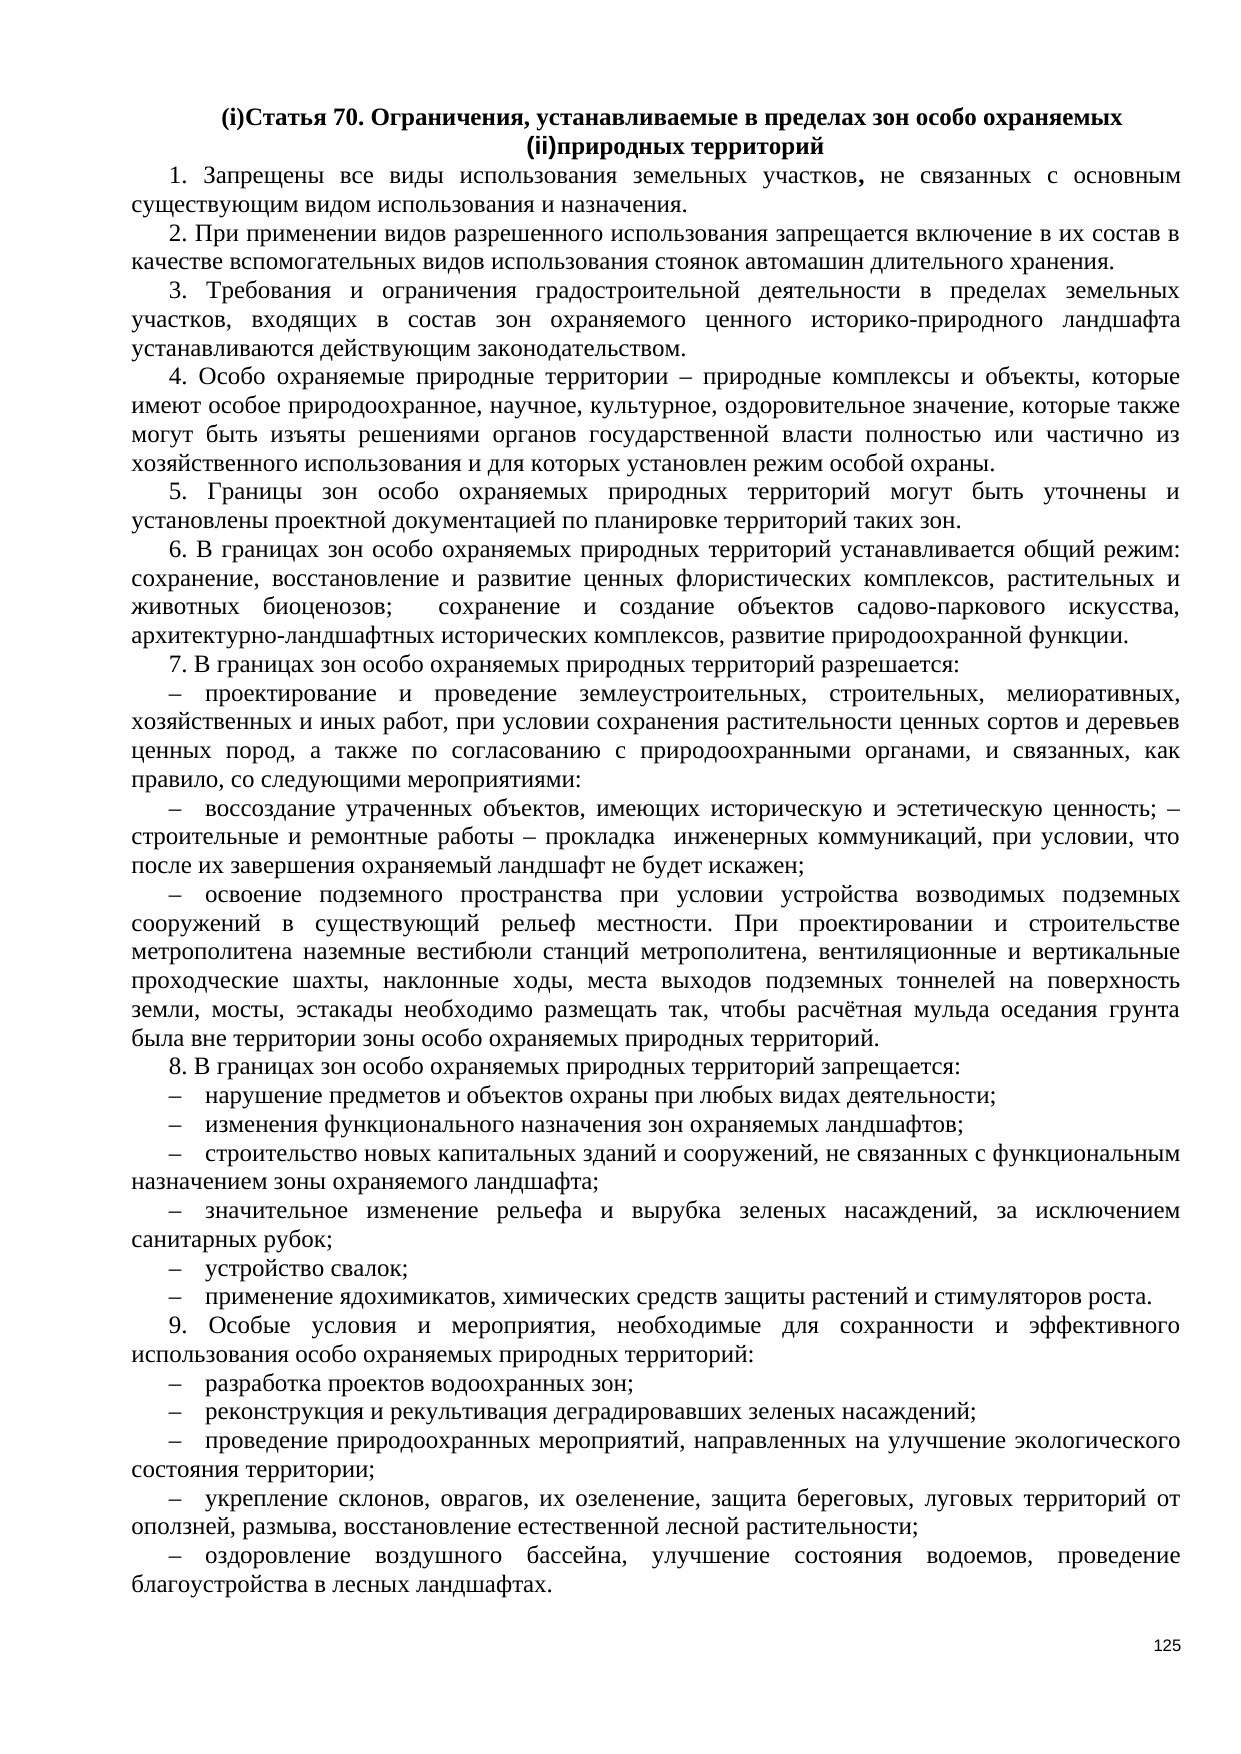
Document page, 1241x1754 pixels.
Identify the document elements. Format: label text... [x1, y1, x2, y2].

text 9. Особые условия и мероприятия, необходимые для сохранности и эффективного использования особо охраняемых природных территорий: [131, 1310, 1181, 1368]
text – строительство новых капитальных зданий и сооружений, не связанных с функциональным назначением зоны охраняемого ландшафта; [131, 1138, 1181, 1195]
subtitle Статья 70. Ограничения, устанавливаемые в пределах зон особо охраняемых [131, 102, 1181, 131]
text 5. Границы зон особо охраняемых природных территорий могут быть уточнены и установлены проектной документацией по планировке территорий таких зон. [131, 476, 1181, 534]
text – нарушение предметов и объектов охраны при любых видах деятельности; [131, 1080, 1181, 1109]
text – проведение природоохранных мероприятий, направленных на улучшение экологического состояния территории; [131, 1425, 1181, 1483]
text – разработка проектов водоохранных зон; [131, 1368, 1181, 1396]
subtitle природных территорий [131, 131, 1181, 160]
text – изменения функционального назначения зон охраняемых ландшафтов; [131, 1109, 1181, 1138]
text 8. В границах зон особо охраняемых природных территорий запрещается: [131, 1051, 1181, 1080]
text 4. Особо охраняемые природные территории – природные комплексы и объекты, которые имеют особое природоохранное, научное, культурное, оздоровительное значение, которые также могут быть изъяты решениями органов государственной власти полностью или частично из хозяйственного использования и для которых установлен режим особой охраны. [131, 361, 1181, 476]
text 7. В границах зон особо охраняемых природных территорий разрешается: [131, 649, 1181, 678]
text – значительное изменение рельефа и вырубка зеленых насаждений, за исключением санитарных рубок; [131, 1195, 1181, 1253]
text – воссоздание утраченных объектов, имеющих историческую и эстетическую ценность; – строительные и ремонтные работы – прокладка инженерных коммуникаций, при условии, что после их завершения охраняемый ландшафт не будет искажен; [131, 793, 1181, 879]
text – реконструкция и рекультивация деградировавших зеленых насаждений; [131, 1396, 1181, 1425]
text 1. Запрещены все виды использования земельных участков, не связанных с основным существующим видом использования и назначения. [131, 160, 1181, 218]
text – укрепление склонов, оврагов, их озеленение, защита береговых, луговых территорий от оползней, размыва, восстановление естественной лесной растительности; [131, 1483, 1181, 1540]
text – освоение подземного пространства при условии устройства возводимых подземных сооружений в существующий рельеф местности. При проектировании и строительстве метрополитена наземные вестибюли станций метрополитена, вентиляционные и вертикальные проходческие шахты, наклонные ходы, места выходов подземных тоннелей на поверхность земли, мосты, эстакады необходимо размещать так, чтобы расчётная мульда оседания грунта была вне территории зоны особо охраняемых природных территорий. [131, 879, 1181, 1051]
text – применение ядохимикатов, химических средств защиты растений и стимуляторов роста. [131, 1281, 1181, 1310]
text – проектирование и проведение землеустроительных, строительных, мелиоративных, хозяйственных и иных работ, при условии сохранения растительности ценных сортов и деревьев ценных пород, а также по согласованию с природоохранными органами, и связанных, как правило, со следующими мероприятиями: [131, 678, 1181, 793]
text 2. При применении видов разрешенного использования запрещается включение в их состав в качестве вспомогательных видов использования стоянок автомашин длительного хранения. [131, 218, 1181, 275]
text 3. Требования и ограничения градостроительной деятельности в пределах земельных участков, входящих в состав зон охраняемого ценного историко-природного ландшафта устанавливаются действующим законодательством. [131, 275, 1181, 361]
text – устройство свалок; [131, 1253, 1181, 1281]
text 6. В границах зон особо охраняемых природных территорий устанавливается общий режим: сохранение, восстановление и развитие ценных флористических комплексов, растительных и животных биоценозов; сохранение и создание объектов садово-паркового искусства, архитектурно-ландшафтных исторических комплексов, развитие природоохранной функции. [131, 534, 1181, 649]
text – оздоровление воздушного бассейна, улучшение состояния водоемов, проведение благоустройства в лесных ландшафтах. [131, 1540, 1181, 1598]
